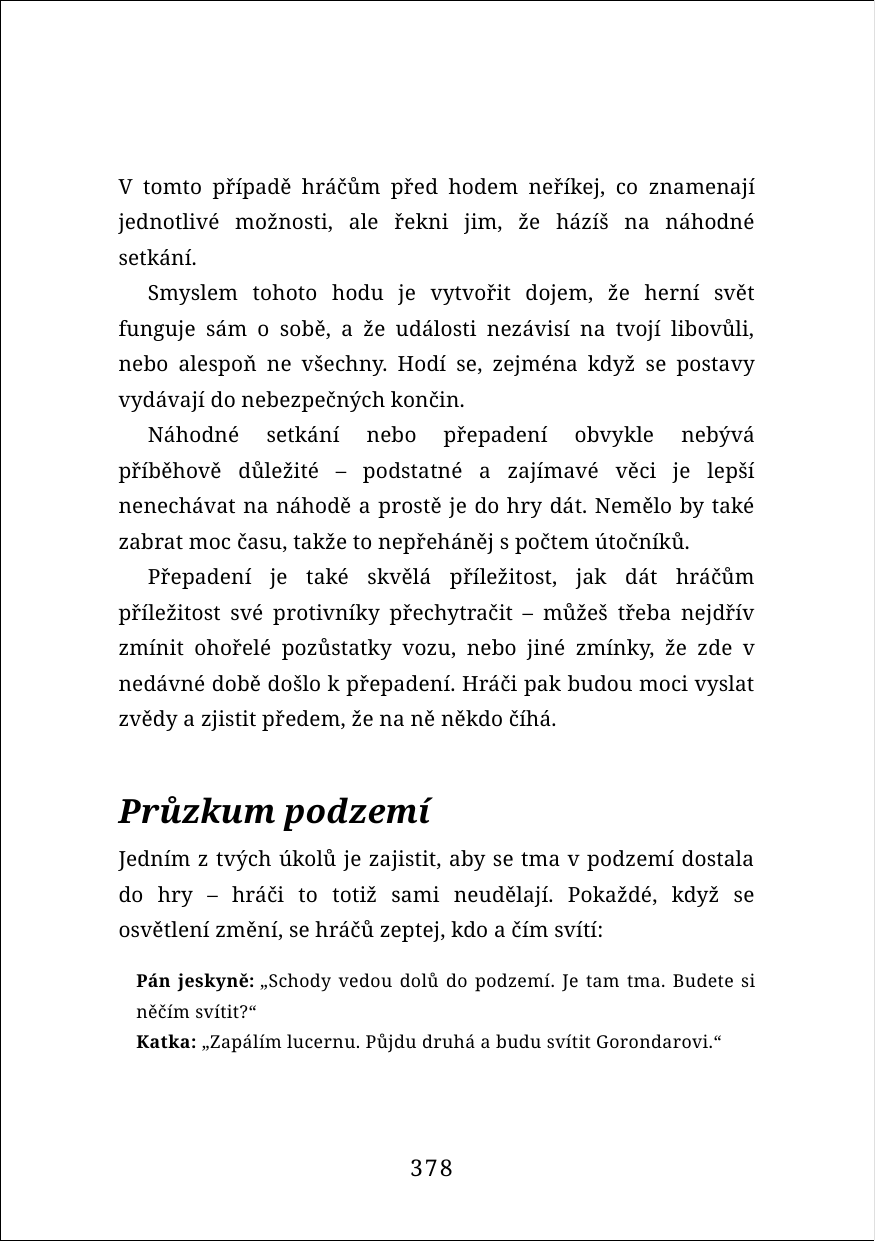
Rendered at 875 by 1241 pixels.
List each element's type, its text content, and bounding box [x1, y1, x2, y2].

text Pán jeskyně: „Schody vedou dolů do podzemí. Je tam tma. Budete si něčím svítit?“ Katka: „Zapálím lucernu. Půjdu druhá a budu svítit Gorondarovi.“ [136, 969, 756, 1053]
text Jedním z tvých úkolů je zajistit, aby se tma v podzemí dostala do hry – hráči to totiž sami neudělají. Pokaždé, když se osvětlení změní, se hráčů zeptej, kdo a čím svítí: [118, 844, 756, 944]
text V tomto případě hráčům před hodem neříkej, co znamenají jednotlivé možnosti, ale řekni jim, že házíš na náhodné setkání. Smyslem tohoto hodu je vytvořit dojem, že herní svět funguje sám o sobě, a že události nezávisí na tvojí libovůli, nebo alespoň ne všechny. Hodí se, zejména když se postavy vydávají do nebezpečných končin. Náhodné setkání nebo přepadení obvykle nebývá příběhově důležité – podstatné a zajímavé věci je lepší nenechávat na náhodě a prostě je do hry dát. Nemělo by také zabrat moc času, takže to nepřeháněj s počtem útočníků. Přepadení je také skvělá příležitost, jak dát hráčům příležitost své protivníky přechytračit – můžeš třeba nejdřív zmínit ohořelé pozůstatky vozu, nebo jiné zmínky, že zde v nedávné době došlo k přepadení. Hráči pak budou moci vyslat zvědy a zjistit předem, že na ně někdo číhá. [118, 172, 756, 733]
subtitle Průzkum podzemí [118, 787, 756, 833]
